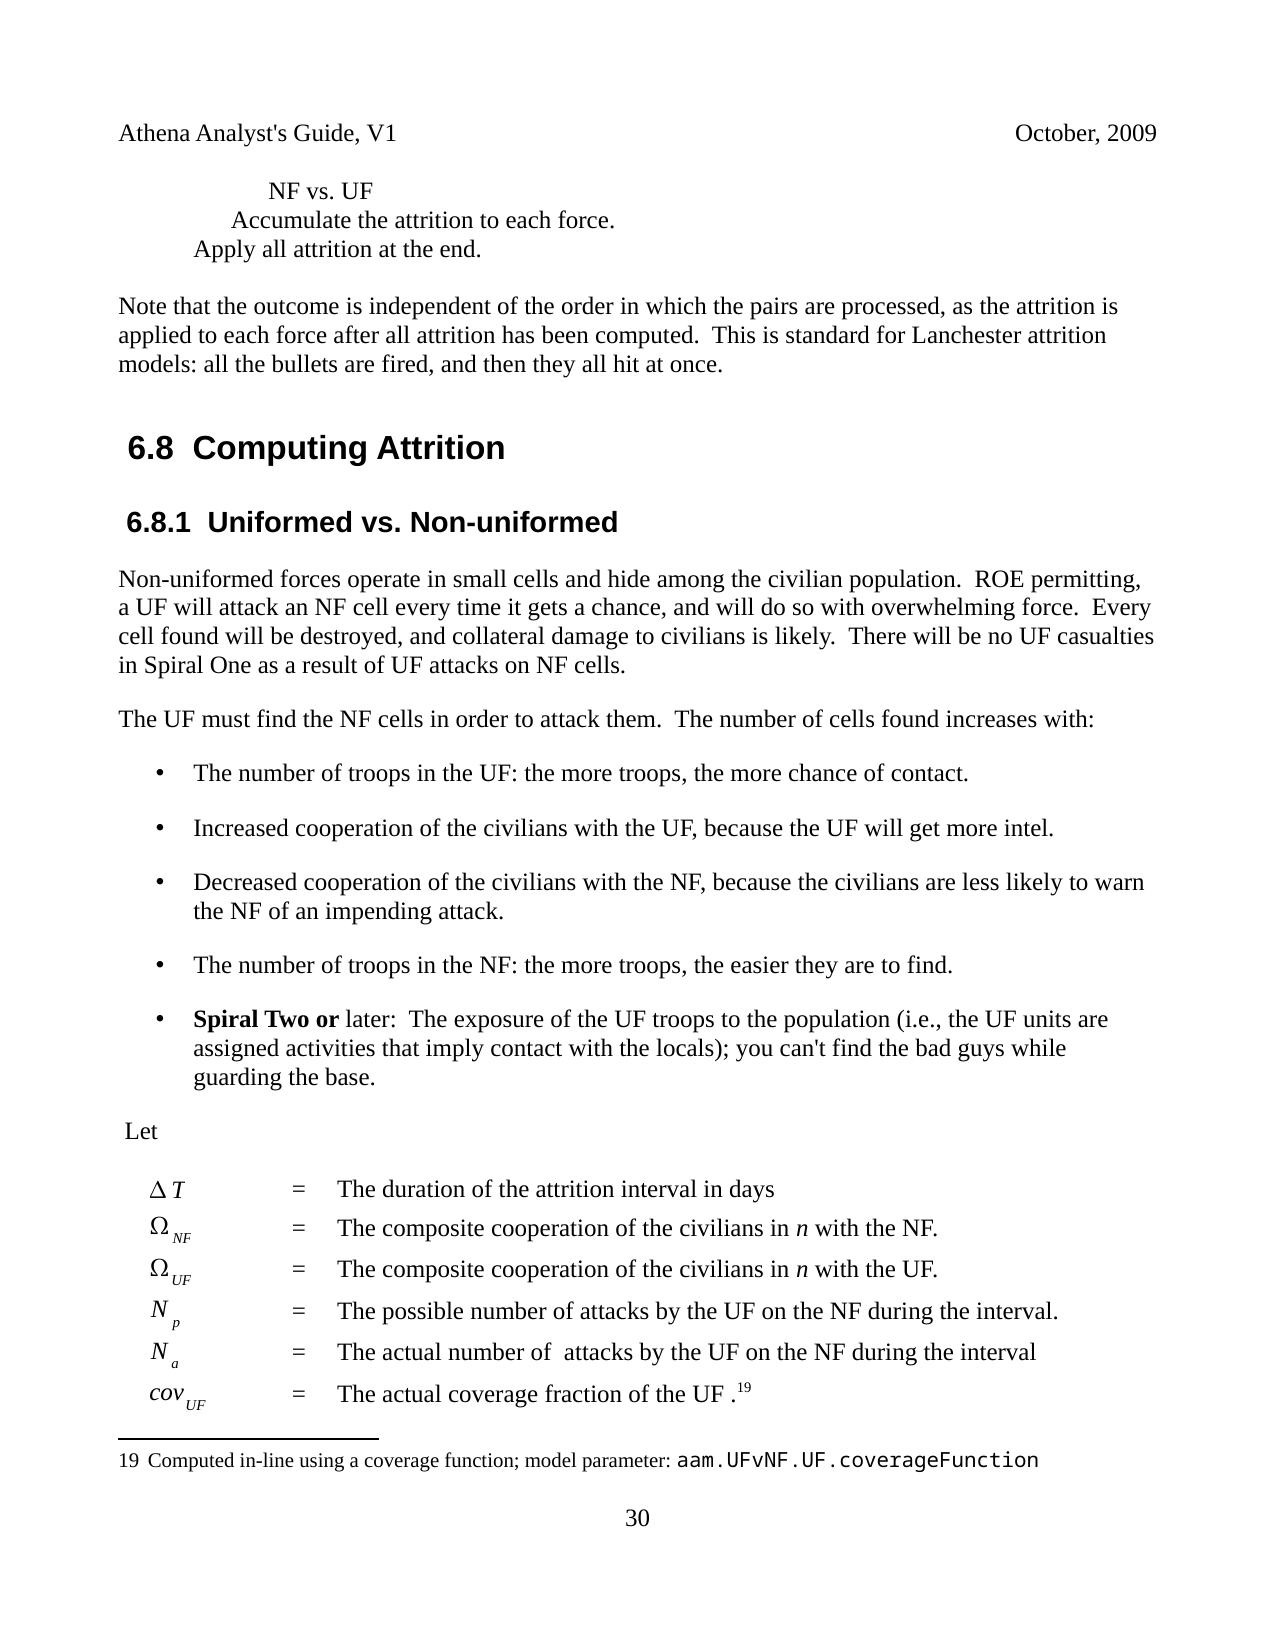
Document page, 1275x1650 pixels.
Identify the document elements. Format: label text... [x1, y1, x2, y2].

subtitle Computing Attrition [118, 428, 1157, 467]
text = The possible number of attacks by the UF on the NF during the interval. [149, 1289, 1157, 1331]
text = The actual coverage fraction of the UF . [149, 1373, 1157, 1414]
text = The composite cooperation of the civilians in n with the NF. [149, 1206, 1157, 1248]
text Let [118, 1116, 1157, 1145]
text = The composite cooperation of the civilians in n with the UF. [149, 1248, 1157, 1289]
text Computed in-line using a coverage function; model parameter: aam.UFvNF.UF.coverageFunction [118, 1445, 1157, 1474]
text NF vs. UF [268, 176, 1157, 205]
text The UF must find the NF cells in order to attack them. The number of cells found increases with: [118, 704, 1157, 733]
subtitle Uniformed vs. Non-uniformed [118, 504, 1157, 538]
list Increased cooperation of the civilians with the UF, because the UF will get more intel. [156, 813, 1157, 841]
list Decreased cooperation of the civilians with the NF, because the civilians are less likely to warn the NF of an impending attack. [156, 867, 1157, 924]
text = The actual number of attacks by the UF on the NF during the interval [149, 1331, 1157, 1373]
list Spiral Two or later: The exposure of the UF troops to the population (i.e., the UF units are assigned activities that imply contact with the locals); you can't find the bad guys while guarding the base. [156, 1004, 1157, 1091]
text = The duration of the attrition interval in days [149, 1170, 1157, 1206]
text Accumulate the attrition to each force. [118, 205, 1157, 234]
text Note that the outcome is independent of the order in which the pairs are processed, as the attrition is applied to each force after all attrition has been computed. This is standard for Lanchester attrition models: all the bullets are fired, and then they all hit at once. [118, 291, 1157, 378]
text Apply all attrition at the end. [193, 234, 1157, 263]
list The number of troops in the UF: the more troops, the more chance of contact. [156, 758, 1157, 787]
list The number of troops in the NF: the more troops, the easier they are to find. [156, 950, 1157, 979]
text Non-uniformed forces operate in small cells and hide among the civilian population. ROE permitting, a UF will attack an NF cell every time it gets a chance, and will do so with overwhelming force. Every cell found will be destroyed, and collateral damage to civilians is likely. There will be no UF casualties in Spiral One as a result of UF attacks on NF cells. [118, 564, 1157, 679]
